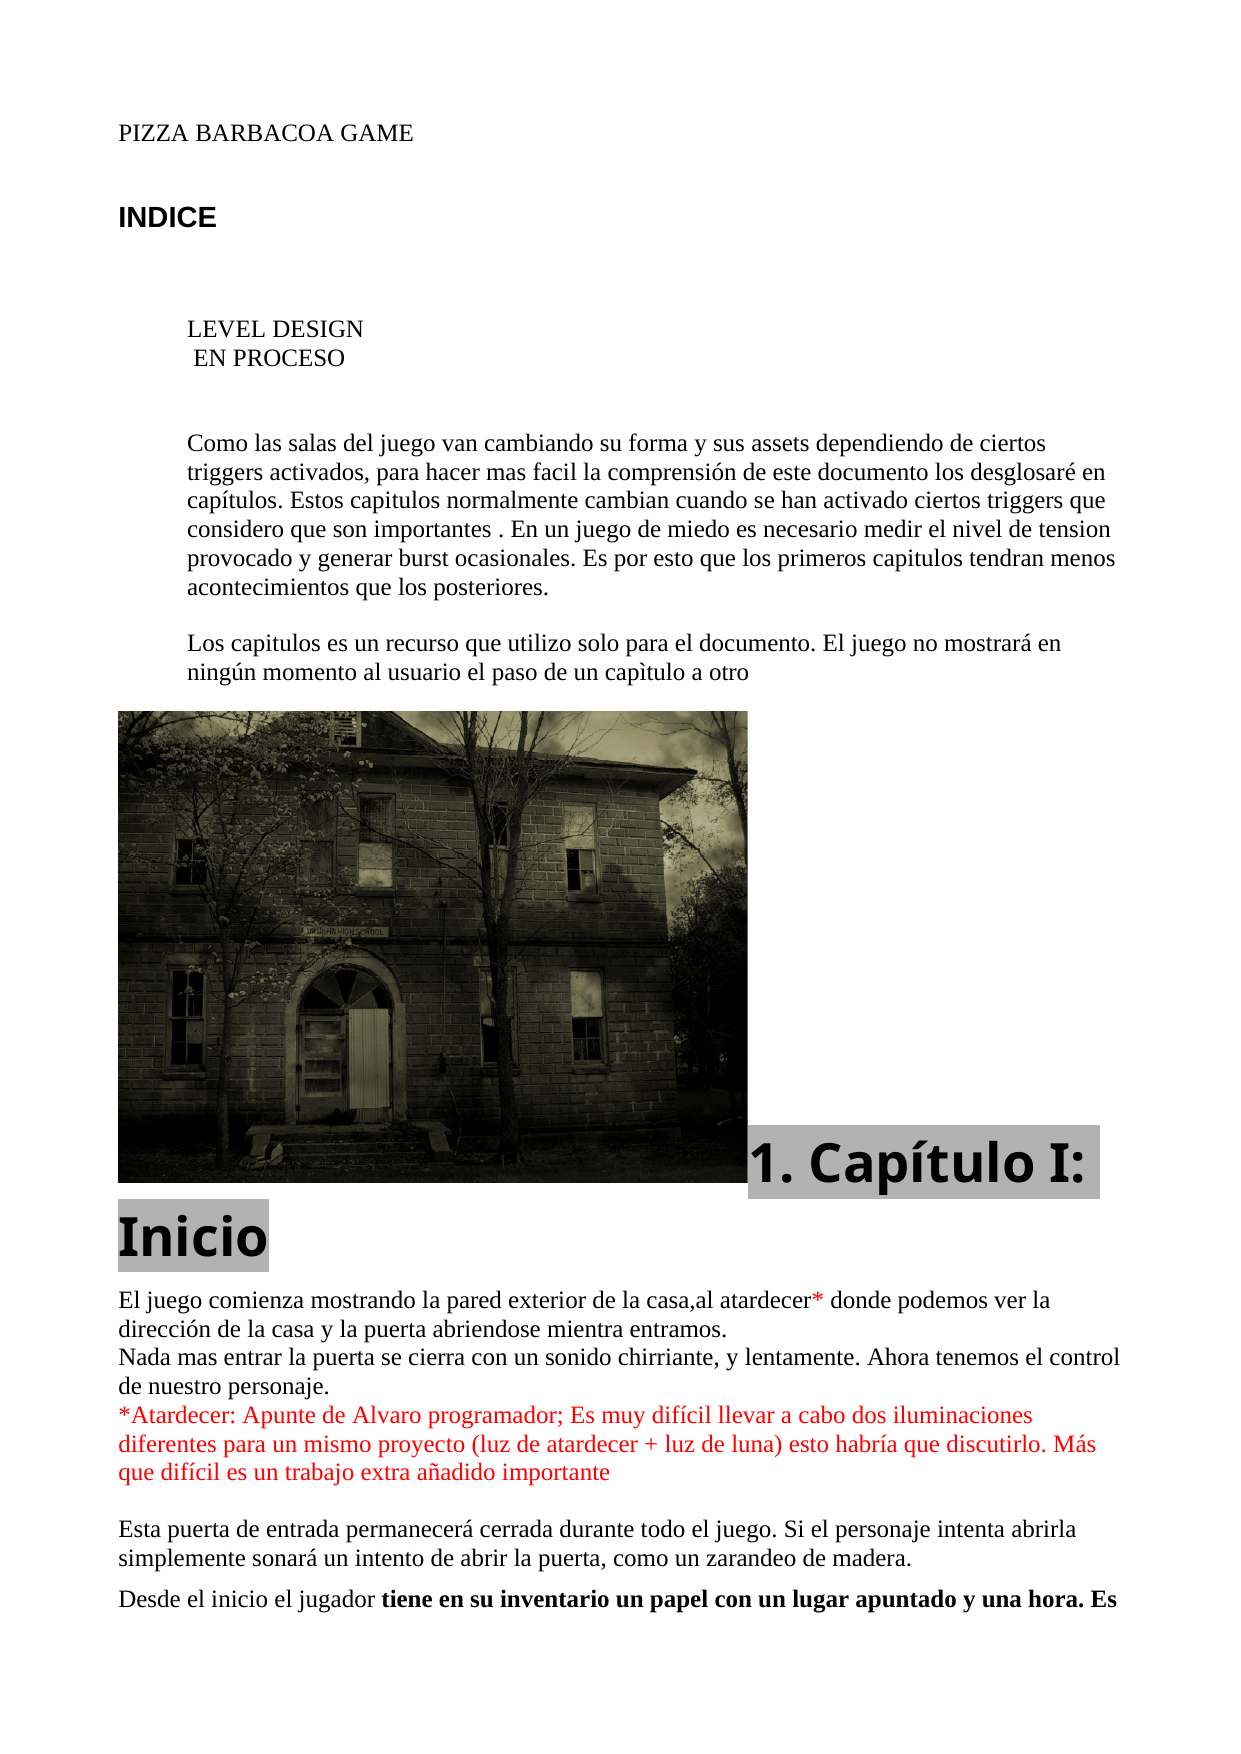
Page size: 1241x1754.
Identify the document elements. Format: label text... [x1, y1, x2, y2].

text INDICE [118, 200, 1122, 233]
text Como las salas del juego van cambiando su forma y sus assets dependiendo de ciertos triggers activados, para hacer mas facil la comprensión de este documento los desglosaré en capítulos. Estos capitulos normalmente cambian cuando se han activado ciertos triggers que considero que son importantes . En un juego de miedo es necesario medir el nivel de tension provocado y generar burst ocasionales. Es por esto que los primeros capitulos tendran menos acontecimientos que los posteriores. [187, 428, 1122, 601]
text Desde el inicio el jugador tiene en su inventario un papel con un lugar apuntado y una hora. Es [118, 1584, 1122, 1613]
text EN PROCESO [187, 343, 1122, 372]
text Esta puerta de entrada permanecerá cerrada durante todo el juego. Si el personaje intenta abrirla simplemente sonará un intento de abrir la puerta, como un zarandeo de madera. [118, 1514, 1122, 1572]
text PIZZA BARBACOA GAME [118, 118, 1122, 147]
text *Atardecer: Apunte de Alvaro programador; Es muy difícil llevar a cabo dos iluminaciones diferentes para un mismo proyecto (luz de atardecer + luz de luna) esto habría que discutirlo. Más que difícil es un trabajo extra añadido importante [118, 1400, 1122, 1486]
text El juego comienza mostrando la pared exterior de la casa,al atardecer* donde podemos ver la dirección de la casa y la puerta abriendose mientra entramos. [118, 1285, 1122, 1342]
text 1. Capítulo I: Inicio [118, 711, 1122, 1272]
text LEVEL DESIGN [187, 314, 1122, 343]
text Los capitulos es un recurso que utilizo solo para el documento. El juego no mostrará en ningún momento al usuario el paso de un capìtulo a otro [187, 628, 1122, 686]
text Nada mas entrar la puerta se cierra con un sonido chirriante, y lentamente. Ahora tenemos el control de nuestro personaje. [118, 1342, 1122, 1400]
